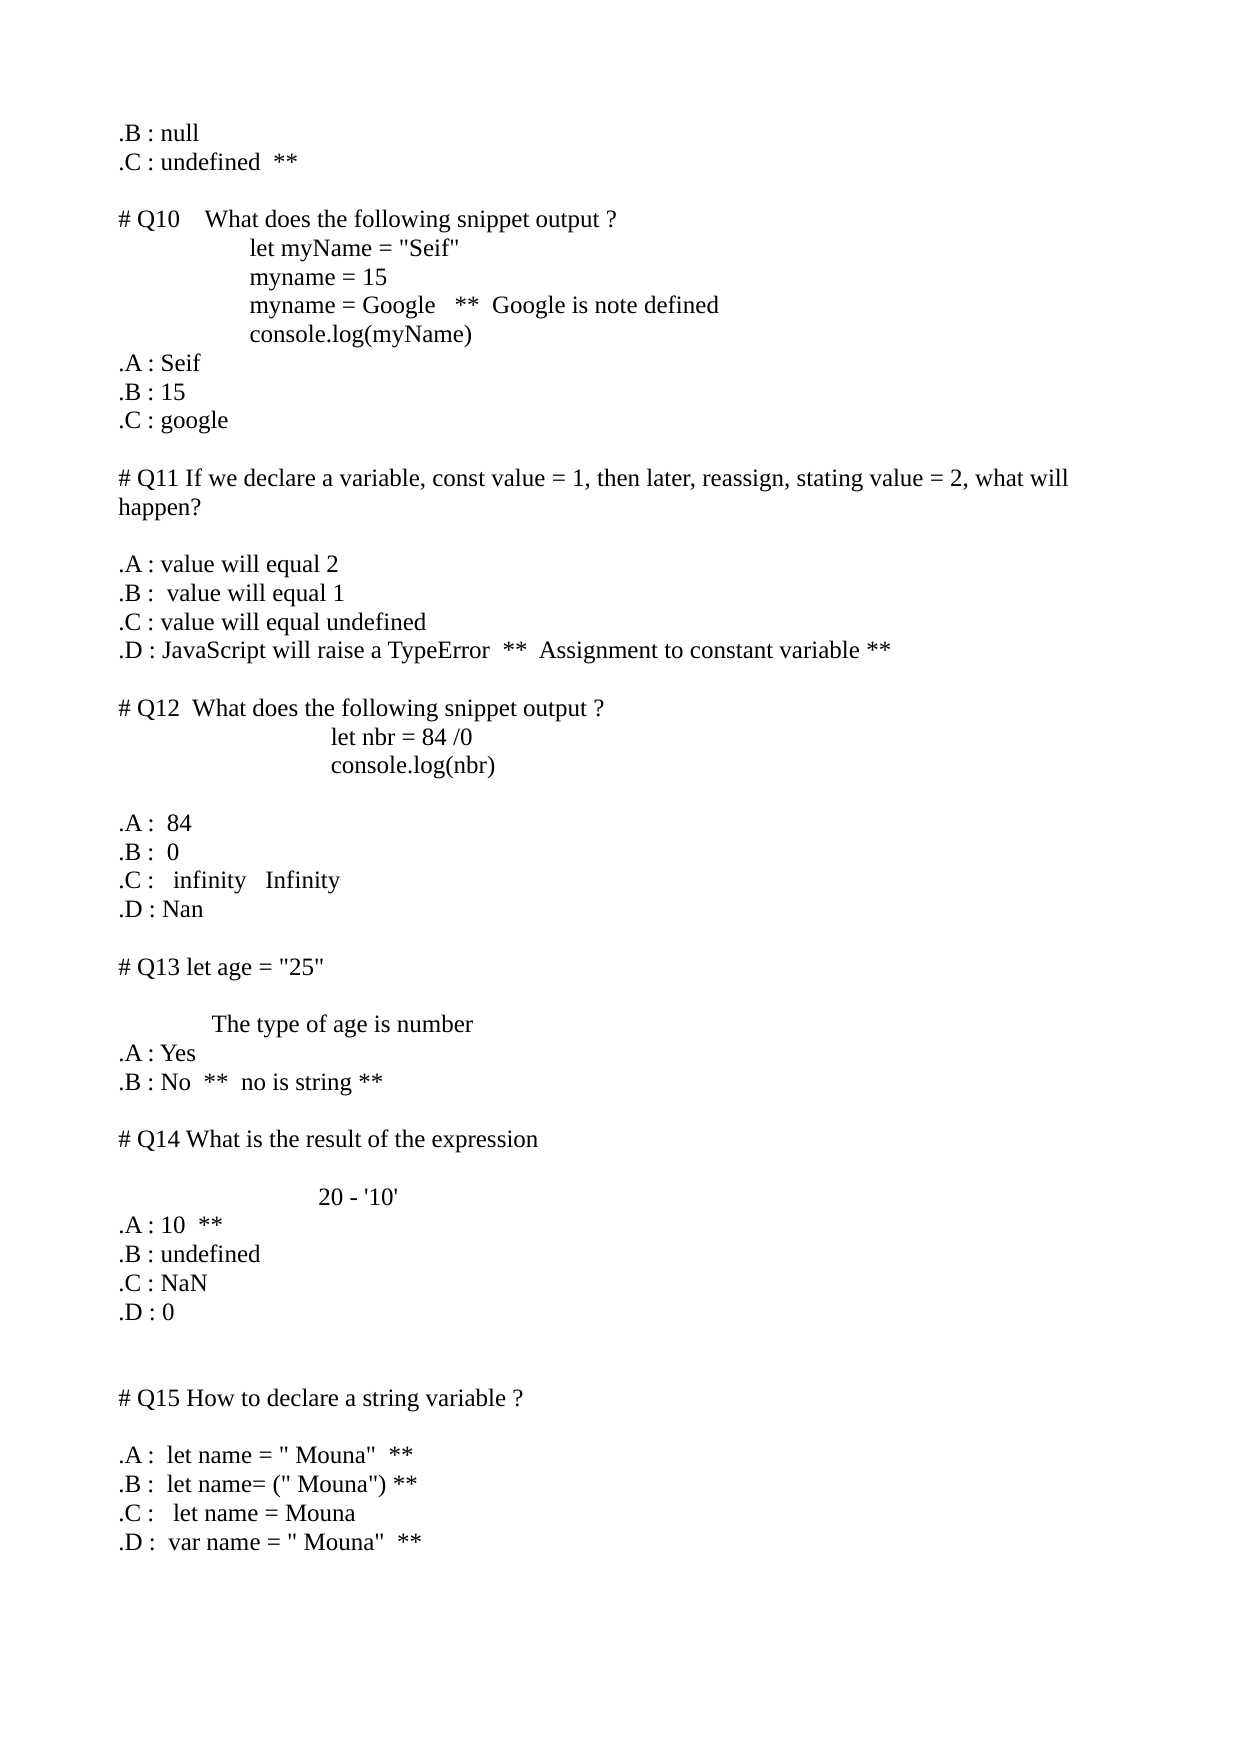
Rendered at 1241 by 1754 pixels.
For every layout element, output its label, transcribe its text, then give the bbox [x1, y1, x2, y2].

text .C : infinity 🤔️Infinity🤔️ [118, 866, 1122, 894]
text .C : google [118, 406, 1122, 434]
text .A : value will equal 2 [118, 549, 1122, 578]
text .A : 10 ** 🤔️ [118, 1211, 1122, 1239]
text .C : value will equal undefined [118, 607, 1122, 636]
text # Q11 If we declare a variable, const value = 1, then later, reassign, stating value = 2, what will happen? [118, 463, 1122, 521]
text console.log(nbr) [118, 751, 1122, 779]
text myname = Google ** 🤔️ Google is note defined [118, 291, 1122, 319]
text .B : let name= (" Mouna") ** 🤔️ [118, 1469, 1122, 1498]
text .B : undefined [118, 1239, 1122, 1268]
text .D : Nan [118, 894, 1122, 923]
text let nbr = 84 /0 [118, 722, 1122, 751]
text # Q12 What does the following snippet output ? [118, 693, 1122, 722]
text # Q15 How to declare a string variable ? [118, 1383, 1122, 1412]
text The type of age is number [118, 1009, 1122, 1038]
text .B : No ** 🤔️ no is string ** 🤔️ [118, 1067, 1122, 1096]
text # Q13 let age = "25" [118, 952, 1122, 981]
text myname = 15 [118, 262, 1122, 291]
text .C : undefined **🤔️ [118, 147, 1122, 176]
text .D : JavaScript will raise a TypeError ** 🤔️ Assignment to constant variable ** [118, 636, 1122, 664]
text 20 - '10' [118, 1182, 1122, 1211]
text # Q14 What is the result of the expression [118, 1124, 1122, 1153]
text .B : 15 [118, 377, 1122, 406]
text .C : NaN [118, 1268, 1122, 1297]
text .D : 0 [118, 1297, 1122, 1326]
text # Q10 What does the following snippet output ? [118, 204, 1122, 233]
text .A : let name = " Mouna" ** 🤔️ [118, 1441, 1122, 1469]
text .B : 0 [118, 837, 1122, 866]
text .D : var name = " Mouna" ** 🤔️ [118, 1527, 1122, 1556]
text console.log(myName) [118, 319, 1122, 348]
text .A : Seif [118, 348, 1122, 377]
text let myName = "Seif" [118, 233, 1122, 262]
text .A : 84 [118, 808, 1122, 837]
text .C : let name = Mouna [118, 1498, 1122, 1527]
text .B : value will equal 1 [118, 578, 1122, 607]
text .B : null [118, 118, 1122, 147]
text .A : Yes [118, 1038, 1122, 1067]
